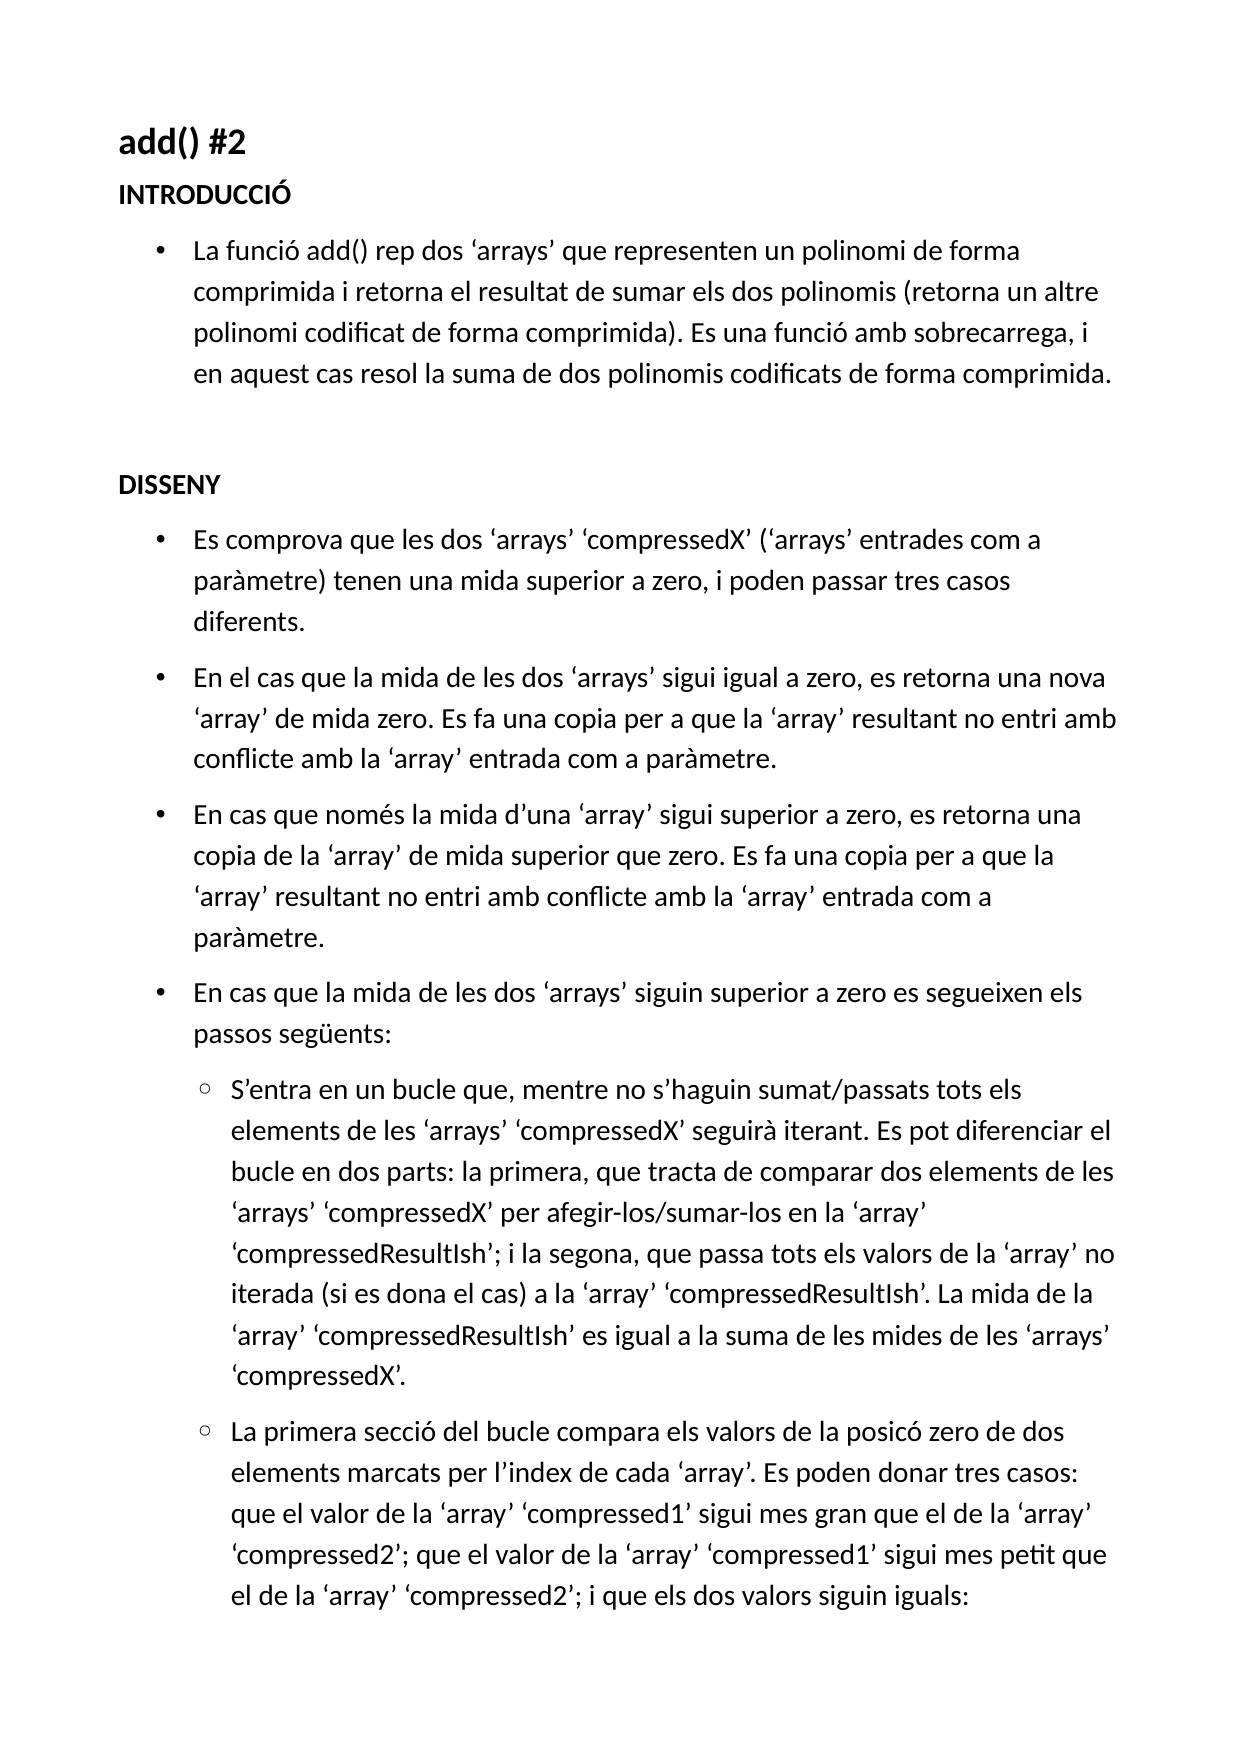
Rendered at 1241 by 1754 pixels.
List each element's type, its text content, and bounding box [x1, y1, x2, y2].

text DISSENY [118, 466, 1122, 501]
subtitle add() #2 [118, 118, 1122, 164]
list En cas que només la mida d’una ‘array’ sigui superior a zero, es retorna una copia de la ‘array’ de mida superior que zero. Es fa una copia per a que la ‘array’ resultant no entri amb conflicte amb la ‘array’ entrada com a paràmetre. [156, 796, 1122, 954]
list Es comprova que les dos ‘arrays’ ‘compressedX’ (‘arrays’ entrades com a paràmetre) tenen una mida superior a zero, i poden passar tres casos diferents. [156, 521, 1122, 639]
list En el cas que la mida de les dos ‘arrays’ sigui igual a zero, es retorna una nova ‘array’ de mida zero. Es fa una copia per a que la ‘array’ resultant no entri amb conflicte amb la ‘array’ entrada com a paràmetre. [156, 659, 1122, 776]
text INTRODUCCIÓ [118, 176, 1122, 212]
list La funció add() rep dos ‘arrays’ que representen un polinomi de forma comprimida i retorna el resultat de sumar els dos polinomis (retorna un altre polinomi codificat de forma comprimida). Es una funció amb sobrecarrega, i en aquest cas resol la suma de dos polinomis codificats de forma comprimida. [156, 232, 1122, 390]
list S’entra en un bucle que, mentre no s’haguin sumat/passats tots els elements de les ‘arrays’ ‘compressedX’ seguirà iterant. Es pot diferenciar el bucle en dos parts: la primera, que tracta de comparar dos elements de les ‘arrays’ ‘compressedX’ per afegir-los/sumar-los en la ‘array’ ‘compressedResultIsh’; i la segona, que passa tots els valors de la ‘array’ no iterada (si es dona el cas) a la ‘array’ ‘compressedResultIsh’. La mida de la ‘array’ ‘compressedResultIsh’ es igual a la suma de les mides de les ‘arrays’ ‘compressedX’. [193, 1071, 1122, 1393]
list En cas que la mida de les dos ‘arrays’ siguin superior a zero es segueixen els passos següents: [156, 974, 1122, 1051]
list La primera secció del bucle compara els valors de la posicó zero de dos elements marcats per l’index de cada ‘array’. Es poden donar tres casos: que el valor de la ‘array’ ‘compressed1’ sigui mes gran que el de la ‘array’ ‘compressed2’; que el valor de la ‘array’ ‘compressed1’ sigui mes petit que el de la ‘array’ ‘compressed2’; i que els dos valors siguin iguals: [193, 1413, 1122, 1612]
